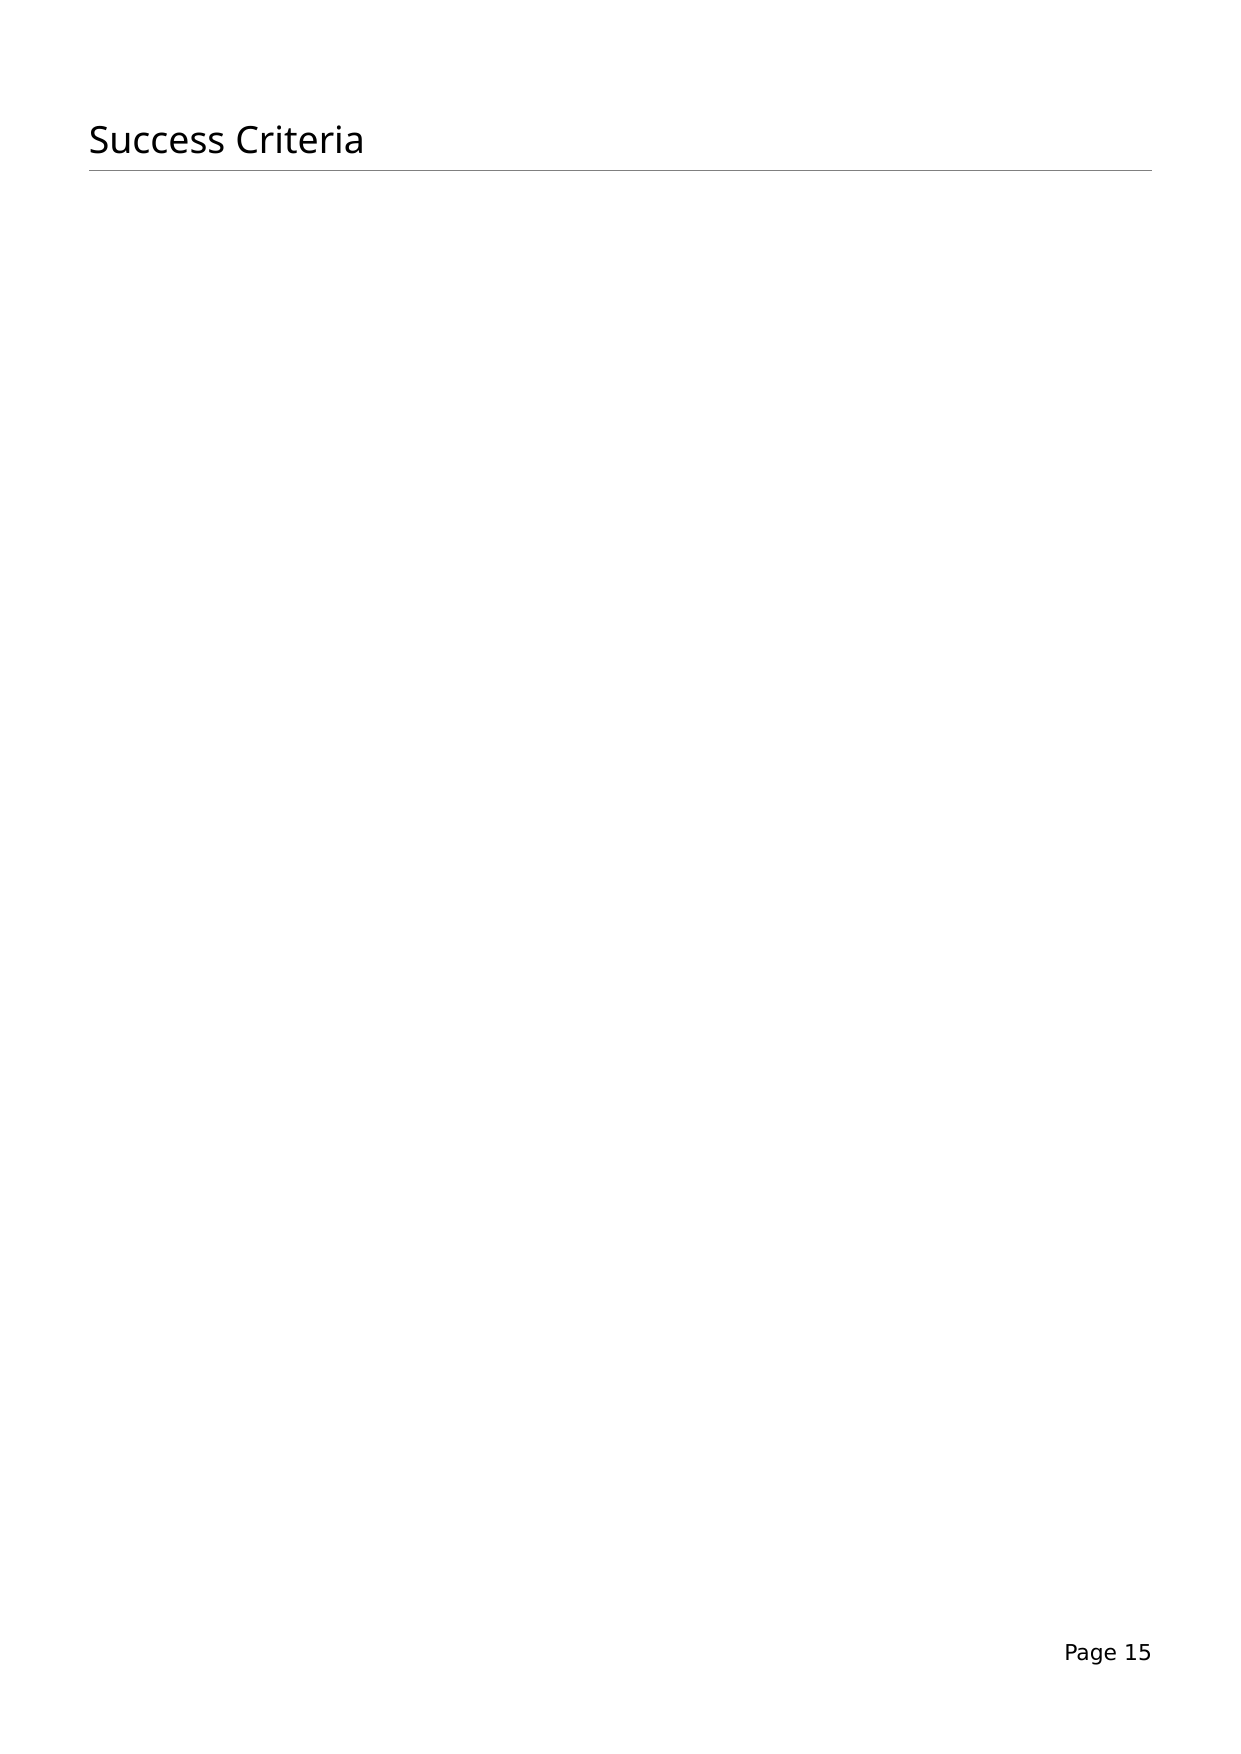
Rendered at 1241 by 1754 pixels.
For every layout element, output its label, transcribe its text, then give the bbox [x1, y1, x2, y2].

subtitle Success Criteria [88, 113, 1152, 171]
